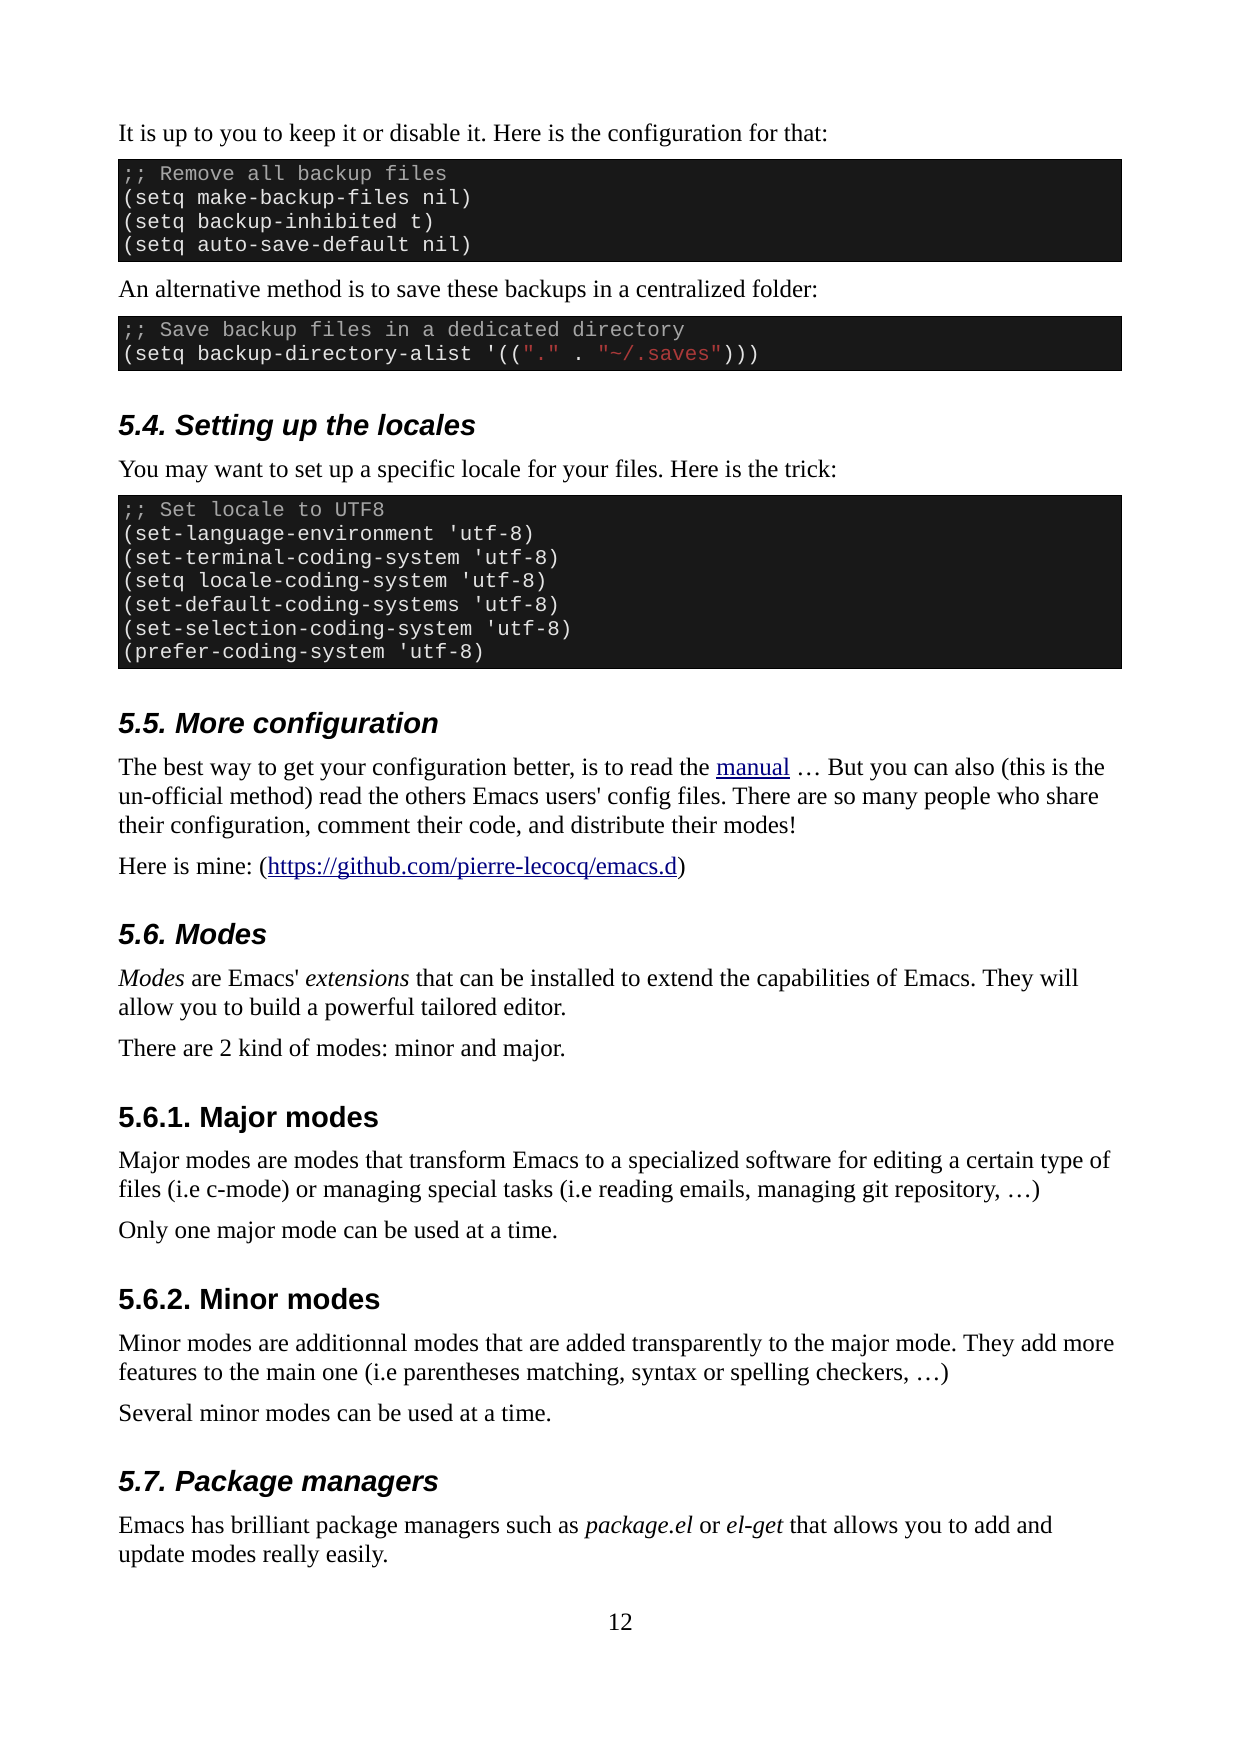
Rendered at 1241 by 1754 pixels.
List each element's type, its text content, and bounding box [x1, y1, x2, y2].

text (setq locale-coding-system 'utf-8) [119, 566, 1121, 590]
text ;; Set locale to UTF8 [119, 496, 1121, 519]
text (set-terminal-coding-system 'utf-8) [119, 543, 1121, 566]
text Major modes are modes that transform Emacs to a specialized software for editing a certain type of files (i.e c-mode) or managing special tasks (i.e reading emails, managing git repository, …) [118, 1146, 1122, 1203]
text (setq auto-save-default nil) [119, 230, 1121, 261]
text ;; Remove all backup files [119, 160, 1121, 183]
text Emacs has brilliant package managers such as package.el or el-get that allows you to add and update modes really easily. [118, 1510, 1122, 1568]
text Several minor modes can be used at a time. [118, 1398, 1122, 1427]
text (setq make-backup-files nil) [119, 183, 1121, 207]
text (set-selection-coding-system 'utf-8) [119, 614, 1121, 637]
subtitle Modes [118, 917, 1122, 951]
subtitle More configuration [118, 706, 1122, 740]
subtitle Package managers [118, 1464, 1122, 1498]
text It is up to you to keep it or disable it. Here is the configuration for that: [118, 118, 1122, 147]
text (prefer-coding-system 'utf-8) [119, 637, 1121, 668]
text (setq backup-inhibited t) [119, 207, 1121, 230]
text (setq backup-directory-alist '(("." . "~/.saves"))) [119, 339, 1121, 370]
subtitle Minor modes [118, 1282, 1122, 1315]
text The best way to get your configuration better, is to read the manual … But you can also (this is the un-official method) read the others Emacs users' config files. There are so many people who share their configuration, comment their code, and distribute their modes! [118, 752, 1122, 838]
text (set-language-environment 'utf-8) [119, 519, 1121, 543]
text You may want to set up a specific locale for your files. Here is the trick: [118, 454, 1122, 483]
subtitle Setting up the locales [118, 408, 1122, 442]
text Minor modes are additionnal modes that are added transparently to the major mode. They add more features to the main one (i.e parentheses matching, syntax or spelling checkers, …) [118, 1328, 1122, 1385]
subtitle Major modes [118, 1099, 1122, 1133]
text Modes are Emacs' extensions that can be installed to extend the capabilities of Emacs. They will allow you to build a powerful tailored editor. [118, 963, 1122, 1021]
text Here is mine: (https://github.com/pierre-lecocq/emacs.d) [118, 851, 1122, 880]
text ;; Save backup files in a dedicated directory [119, 317, 1121, 339]
text (set-default-coding-systems 'utf-8) [119, 590, 1121, 614]
text An alternative method is to save these backups in a centralized folder: [118, 274, 1122, 303]
text Only one major mode can be used at a time. [118, 1216, 1122, 1244]
text There are 2 kind of modes: minor and major. [118, 1033, 1122, 1062]
